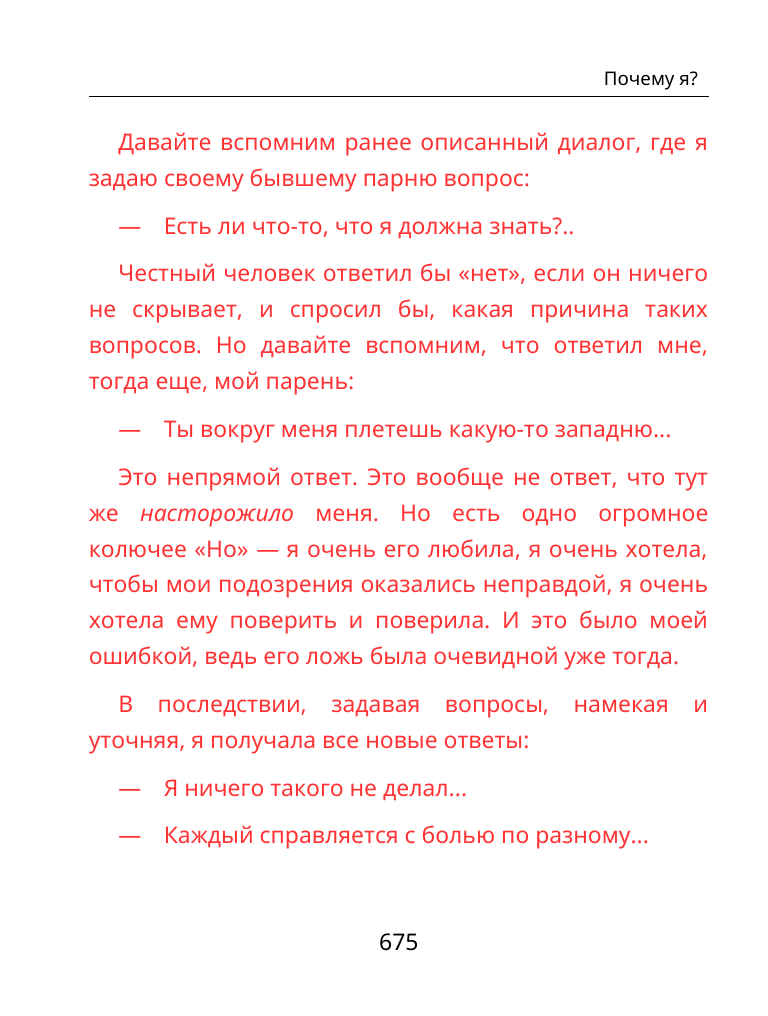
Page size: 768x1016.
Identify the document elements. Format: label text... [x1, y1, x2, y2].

list Я ничего такого не делал... [88, 772, 709, 803]
text Это непрямой ответ. Это вообще не ответ, что тут же насторожило меня. Но есть одно огромное колючее «Но» — я очень его любила, я очень хотела, чтобы мои подозрения оказались неправдой, я очень хотела ему поверить и поверила. И это было моей ошибкой, ведь его ложь была очевидной уже тогда. [88, 461, 709, 672]
list Каждый справляется с болью по разному... [88, 819, 709, 851]
text Честный человек ответил бы «нет», если он ничего не скрывает, и спросил бы, какая причина таких вопросов. Но давайте вспомним, что ответил мне, тогда еще, мой парень: [88, 257, 709, 396]
text Давайте вспомним ранее описанный диалог, где я задаю своему бывшему парню вопрос: [88, 126, 709, 193]
list Есть ли что-то, что я должна знать?.. [88, 210, 709, 241]
list Ты вокруг меня плетешь какую-то западню... [88, 413, 709, 444]
text В последствии, задавая вопросы, намекая и уточняя, я получала все новые ответы: [88, 688, 709, 755]
